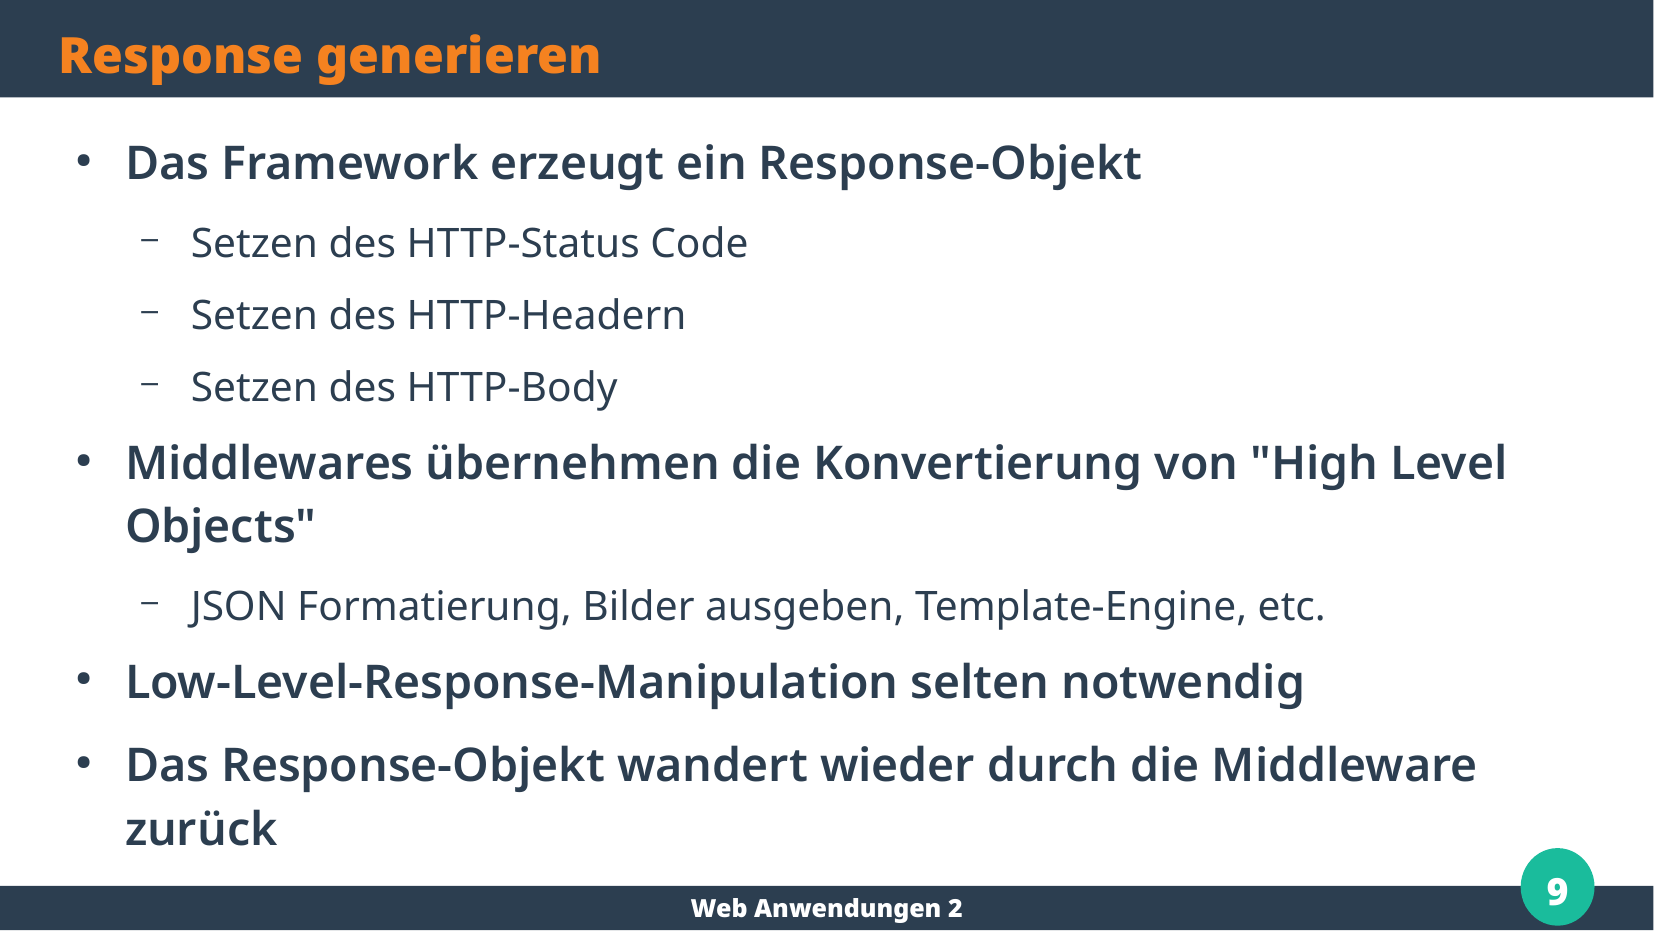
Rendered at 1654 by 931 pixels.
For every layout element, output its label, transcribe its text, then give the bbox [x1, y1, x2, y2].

list Das Framework erzeugt ein Response-Objekt Setzen des HTTP-Status Code Setzen des HTTP-Headern Setzen des HTTP-Body Middlewares übernehmen die Konvertierung von "High Level Objects" JSON Formatierung, Bilder ausgeben, Template-Engine, etc. Low-Level-Response-Manipulation selten notwendig Das Response-Objekt wandert wieder durch die Middleware zurück [59, 129, 1595, 864]
title Response generieren [59, 8, 1595, 89]
